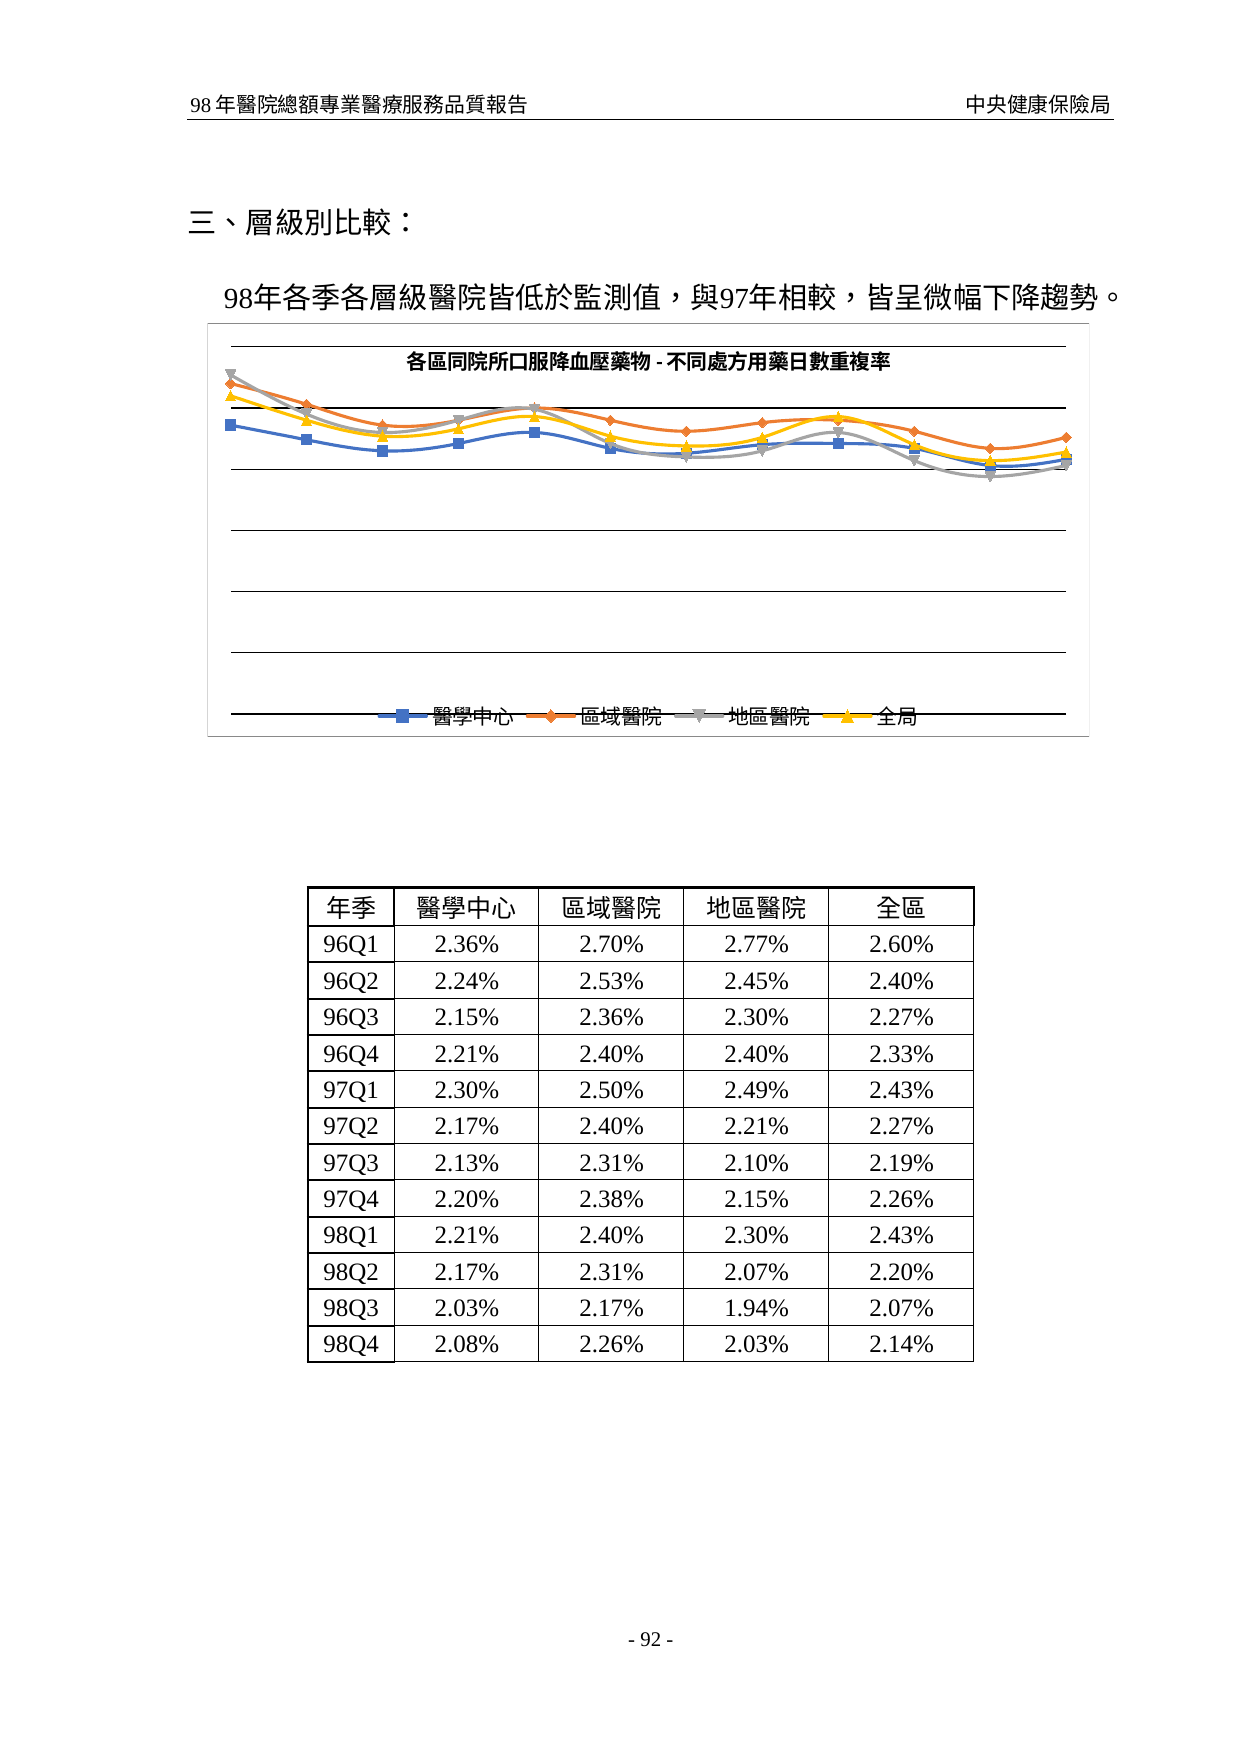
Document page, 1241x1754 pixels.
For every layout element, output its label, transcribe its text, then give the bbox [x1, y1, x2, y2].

table_cell 2.27% [829, 999, 973, 1034]
table_cell 2.33% [829, 1035, 973, 1070]
table_cell 2.40% [539, 1217, 683, 1252]
table_cell 96Q1 [309, 927, 394, 961]
table_cell 1.94% [684, 1289, 828, 1325]
table_cell 2.26% [829, 1180, 973, 1216]
table_cell 2.38% [539, 1180, 683, 1216]
table_cell 2.40% [829, 962, 973, 997]
table_cell 2.30% [395, 1071, 538, 1107]
table_cell 2.26% [539, 1326, 683, 1361]
table_cell 2.03% [395, 1289, 538, 1325]
table_cell 97Q2 [309, 1109, 394, 1143]
table_cell 2.40% [684, 1035, 828, 1070]
table_cell 2.70% [539, 926, 683, 961]
table_cell 98Q4 [309, 1327, 394, 1361]
table_cell 2.15% [684, 1180, 828, 1216]
table_cell 2.43% [829, 1071, 973, 1107]
table_cell 2.20% [395, 1180, 538, 1216]
table_cell 2.36% [395, 926, 538, 961]
table_cell 2.30% [684, 1217, 828, 1252]
table_cell 2.10% [684, 1144, 828, 1179]
table_cell 2.21% [395, 1035, 538, 1070]
table_cell 97Q4 [309, 1181, 394, 1216]
table_cell 2.08% [395, 1326, 538, 1361]
table_cell 2.15% [395, 999, 538, 1034]
table_cell 2.31% [539, 1253, 683, 1288]
table_cell 2.50% [539, 1071, 683, 1107]
table_cell 2.17% [395, 1108, 538, 1143]
table_header 地區醫院 [684, 889, 828, 925]
table_cell 2.24% [395, 962, 538, 997]
table_cell 2.14% [829, 1326, 973, 1361]
table_cell 2.20% [829, 1253, 973, 1288]
table_cell 96Q2 [309, 963, 394, 997]
table_cell 2.27% [829, 1108, 973, 1143]
table_cell 98Q1 [309, 1218, 394, 1252]
table_cell 98Q2 [309, 1254, 394, 1288]
table_cell 2.77% [684, 926, 828, 961]
table_cell 2.45% [684, 962, 828, 997]
table_cell 2.13% [395, 1144, 538, 1179]
table_cell 2.30% [684, 999, 828, 1034]
table_cell 97Q3 [309, 1145, 394, 1179]
table_cell 98Q3 [309, 1290, 394, 1325]
table_header 區域醫院 [539, 889, 683, 925]
table_cell 96Q4 [309, 1036, 394, 1070]
table_cell 2.49% [684, 1071, 828, 1107]
table_header 全區 [829, 889, 973, 925]
table_cell 2.17% [395, 1253, 538, 1288]
table_cell 96Q3 [309, 1000, 394, 1034]
table_cell 2.21% [395, 1217, 538, 1252]
table_cell 2.40% [539, 1108, 683, 1143]
table_cell 2.40% [539, 1035, 683, 1070]
table_cell 2.53% [539, 962, 683, 997]
text 三、層級別比較： [187, 179, 1114, 241]
table_header 醫學中心 [395, 889, 538, 925]
table_cell 2.07% [829, 1289, 973, 1325]
table_cell 2.17% [539, 1289, 683, 1325]
table_cell 97Q1 [309, 1072, 394, 1107]
table_cell 2.60% [829, 926, 973, 961]
table_cell 2.03% [684, 1326, 828, 1361]
table_cell 2.07% [684, 1253, 828, 1288]
table_header 年季 [309, 889, 393, 925]
table_cell 2.36% [539, 999, 683, 1034]
table_cell 2.31% [539, 1144, 683, 1179]
table_cell 2.19% [829, 1144, 973, 1179]
text 98年各季各層級醫院皆低於監測值，與97年相較，皆呈微幅下降趨勢。 [187, 254, 1114, 316]
table_cell 2.21% [684, 1108, 828, 1143]
table_cell 2.43% [829, 1217, 973, 1252]
